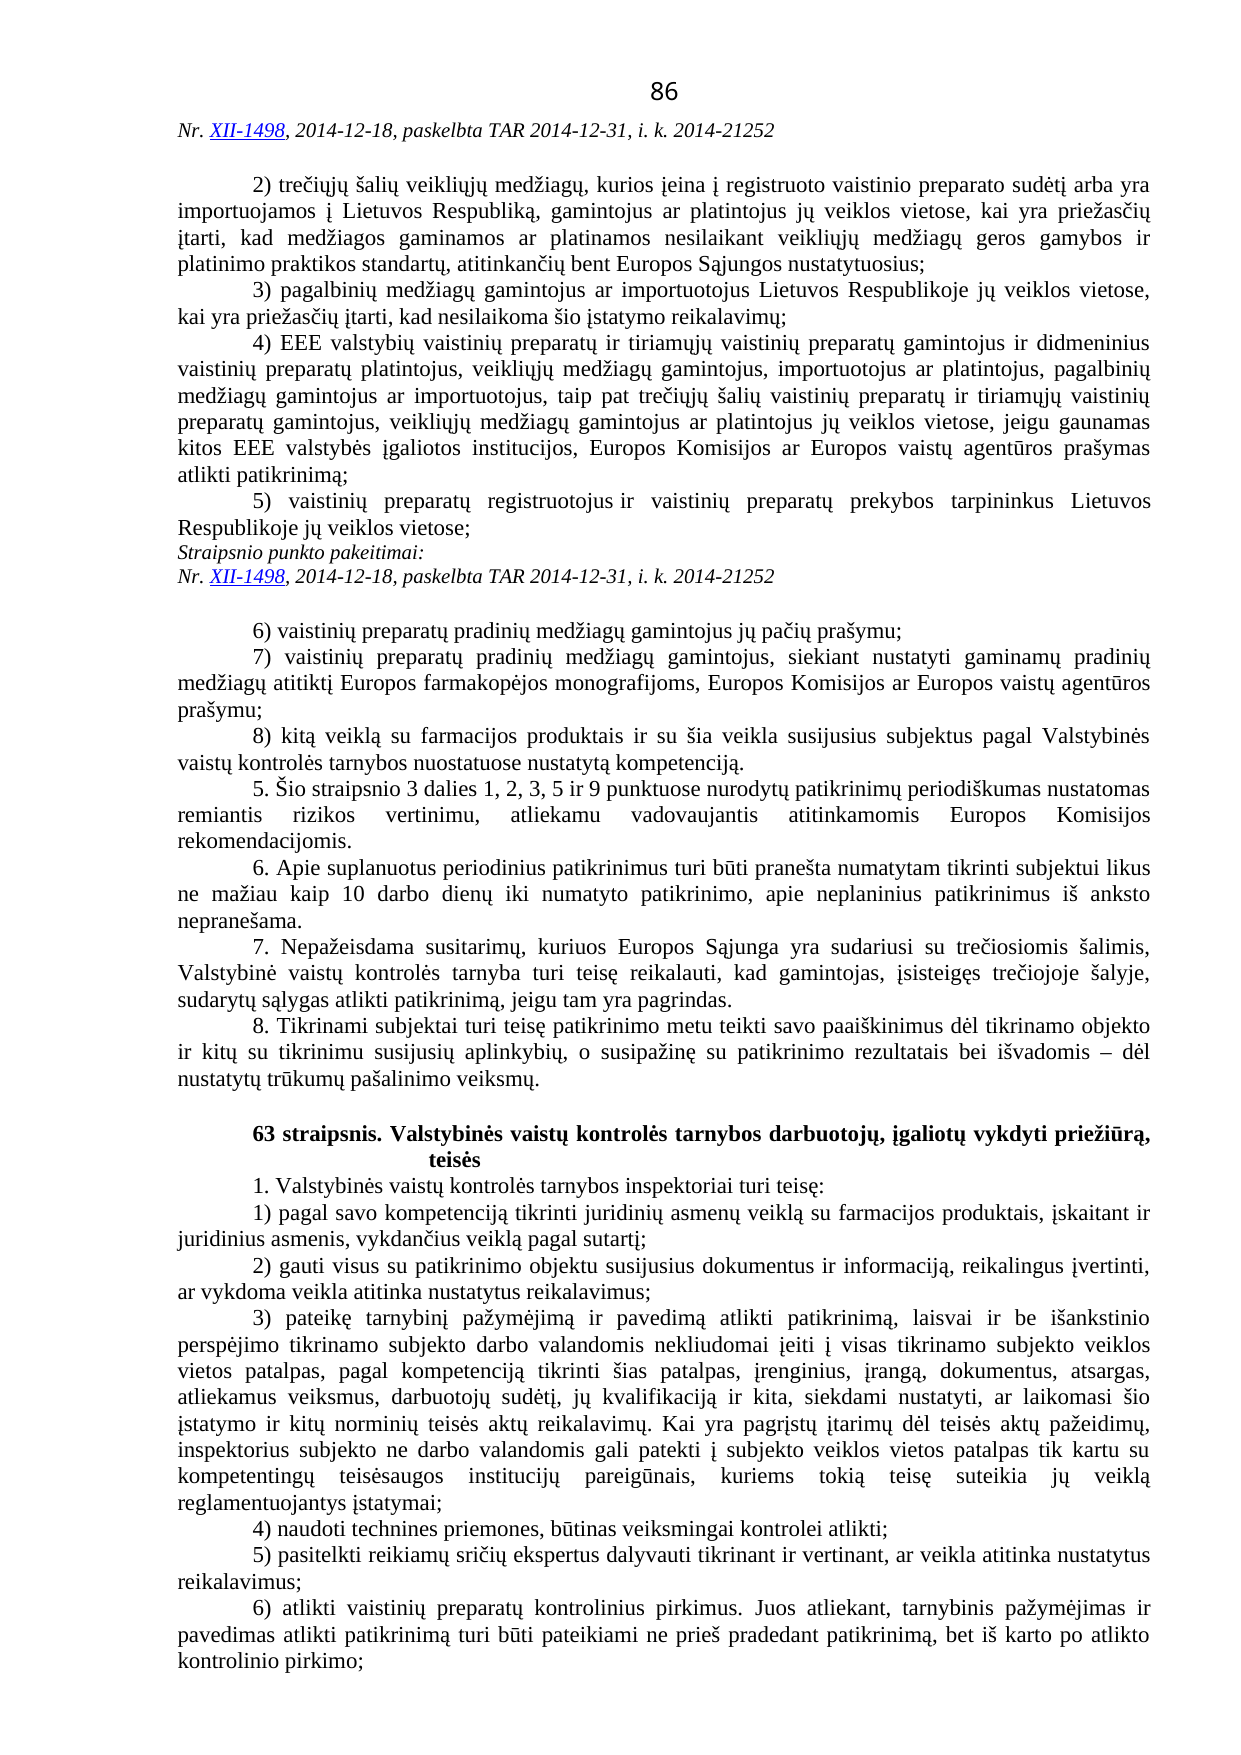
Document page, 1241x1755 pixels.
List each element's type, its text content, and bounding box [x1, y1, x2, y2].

text 1) pagal savo kompetenciją tikrinti juridinių asmenų veiklą su farmacijos produktais, įskaitant ir juridinius asmenis, vykdančius veiklą pagal sutartį; [177, 1199, 1152, 1252]
text 5) vaistinių preparatų registruotojus ir vaistinių preparatų prekybos tarpininkus Lietuvos Respublikoje jų veiklos vietose; [177, 487, 1152, 540]
text 6) vaistinių preparatų pradinių medžiagų gamintojus jų pačių prašymu; [177, 617, 1152, 643]
text 3) pagalbinių medžiagų gamintojus ar importuotojus Lietuvos Respublikoje jų veiklos vietose, kai yra priežasčių įtarti, kad nesilaikoma šio įstatymo reikalavimų; [177, 276, 1152, 329]
text Straipsnio punkto pakeitimai: [177, 540, 1152, 564]
text 4) EEE valstybių vaistinių preparatų ir tiriamųjų vaistinių preparatų gamintojus ir didmeninius vaistinių preparatų platintojus, veikliųjų medžiagų gamintojus, importuotojus ar platintojus, pagalbinių medžiagų gamintojus ar importuotojus, taip pat trečiųjų šalių vaistinių preparatų ir tiriamųjų vaistinių preparatų gamintojus, veikliųjų medžiagų gamintojus ar platintojus jų veiklos vietose, jeigu gaunamas kitos EEE valstybės įgaliotos institucijos, Europos Komisijos ar Europos vaistų agentūros prašymas atlikti patikrinimą; [177, 329, 1152, 487]
text 8. Tikrinami subjektai turi teisę patikrinimo metu teikti savo paaiškinimus dėl tikrinamo objekto ir kitų su tikrinimu susijusių aplinkybių, o susipažinę su patikrinimo rezultatais bei išvadomis – dėl nustatytų trūkumų pašalinimo veiksmų. [177, 1012, 1152, 1091]
text 3) pateikę tarnybinį pažymėjimą ir pavedimą atlikti patikrinimą, laisvai ir be išankstinio perspėjimo tikrinamo subjekto darbo valandomis nekliudomai įeiti į visas tikrinamo subjekto veiklos vietos patalpas, pagal kompetenciją tikrinti šias patalpas, įrenginius, įrangą, dokumentus, atsargas, atliekamus veiksmus, darbuotojų sudėtį, jų kvalifikaciją ir kita, siekdami nustatyti, ar laikomasi šio įstatymo ir kitų norminių teisės aktų reikalavimų. Kai yra pagrįstų įtarimų dėl teisės aktų pažeidimų, inspektorius subjekto ne darbo valandomis gali patekti į subjekto veiklos vietos patalpas tik kartu su kompetentingų teisėsaugos institucijų pareigūnais, kuriems tokią teisę suteikia jų veiklą reglamentuojantys įstatymai; [177, 1304, 1152, 1515]
text 6. Apie suplanuotus periodinius patikrinimus turi būti pranešta numatytam tikrinti subjektui likus ne mažiau kaip 10 darbo dienų iki numatyto patikrinimo, apie neplaninius patikrinimus iš anksto nepranešama. [177, 854, 1152, 933]
text 5. Šio straipsnio 3 dalies 1, 2, 3, 5 ir 9 punktuose nurodytų patikrinimų periodiškumas nustatomas remiantis rizikos vertinimu, atliekamu vadovaujantis atitinkamomis Europos Komisijos rekomendacijomis. [177, 775, 1152, 854]
text 63 straipsnis. Valstybinės vaistų kontrolės tarnybos darbuotojų, įgaliotų vykdyti priežiūrą, teisės [252, 1120, 1152, 1173]
text Nr. XII-1498, 2014-12-18, paskelbta TAR 2014-12-31, i. k. 2014-21252 [177, 118, 1152, 142]
text 1. Valstybinės vaistų kontrolės tarnybos inspektoriai turi teisę: [177, 1173, 1152, 1199]
text 4) naudoti technines priemones, būtinas veiksmingai kontrolei atlikti; [177, 1515, 1152, 1542]
text 8) kitą veiklą su farmacijos produktais ir su šia veikla susijusius subjektus pagal Valstybinės vaistų kontrolės tarnybos nuostatuose nustatytą kompetenciją. [177, 722, 1152, 775]
text 6) atlikti vaistinių preparatų kontrolinius pirkimus. Juos atliekant, tarnybinis pažymėjimas ir pavedimas atlikti patikrinimą turi būti pateikiami ne prieš pradedant patikrinimą, bet iš karto po atlikto kontrolinio pirkimo; [177, 1594, 1152, 1673]
text 7. Nepažeisdama susitarimų, kuriuos Europos Sąjunga yra sudariusi su trečiosiomis šalimis, Valstybinė vaistų kontrolės tarnyba turi teisę reikalauti, kad gamintojas, įsisteigęs trečiojoje šalyje, sudarytų sąlygas atlikti patikrinimą, jeigu tam yra pagrindas. [177, 933, 1152, 1012]
text Nr. XII-1498, 2014-12-18, paskelbta TAR 2014-12-31, i. k. 2014-21252 [177, 564, 1152, 588]
text 7) vaistinių preparatų pradinių medžiagų gamintojus, siekiant nustatyti gaminamų pradinių medžiagų atitiktį Europos farmakopėjos monografijoms, Europos Komisijos ar Europos vaistų agentūros prašymu; [177, 643, 1152, 722]
text 5) pasitelkti reikiamų sričių ekspertus dalyvauti tikrinant ir vertinant, ar veikla atitinka nustatytus reikalavimus; [177, 1542, 1152, 1594]
text 2) gauti visus su patikrinimo objektu susijusius dokumentus ir informaciją, reikalingus įvertinti, ar vykdoma veikla atitinka nustatytus reikalavimus; [177, 1252, 1152, 1304]
text 2) trečiųjų šalių veikliųjų medžiagų, kurios įeina į registruoto vaistinio preparato sudėtį arba yra importuojamos į Lietuvos Respubliką, gamintojus ar platintojus jų veiklos vietose, kai yra priežasčių įtarti, kad medžiagos gaminamos ar platinamos nesilaikant veikliųjų medžiagų geros gamybos ir platinimo praktikos standartų, atitinkančių bent Europos Sąjungos nustatytuosius; [177, 171, 1152, 276]
